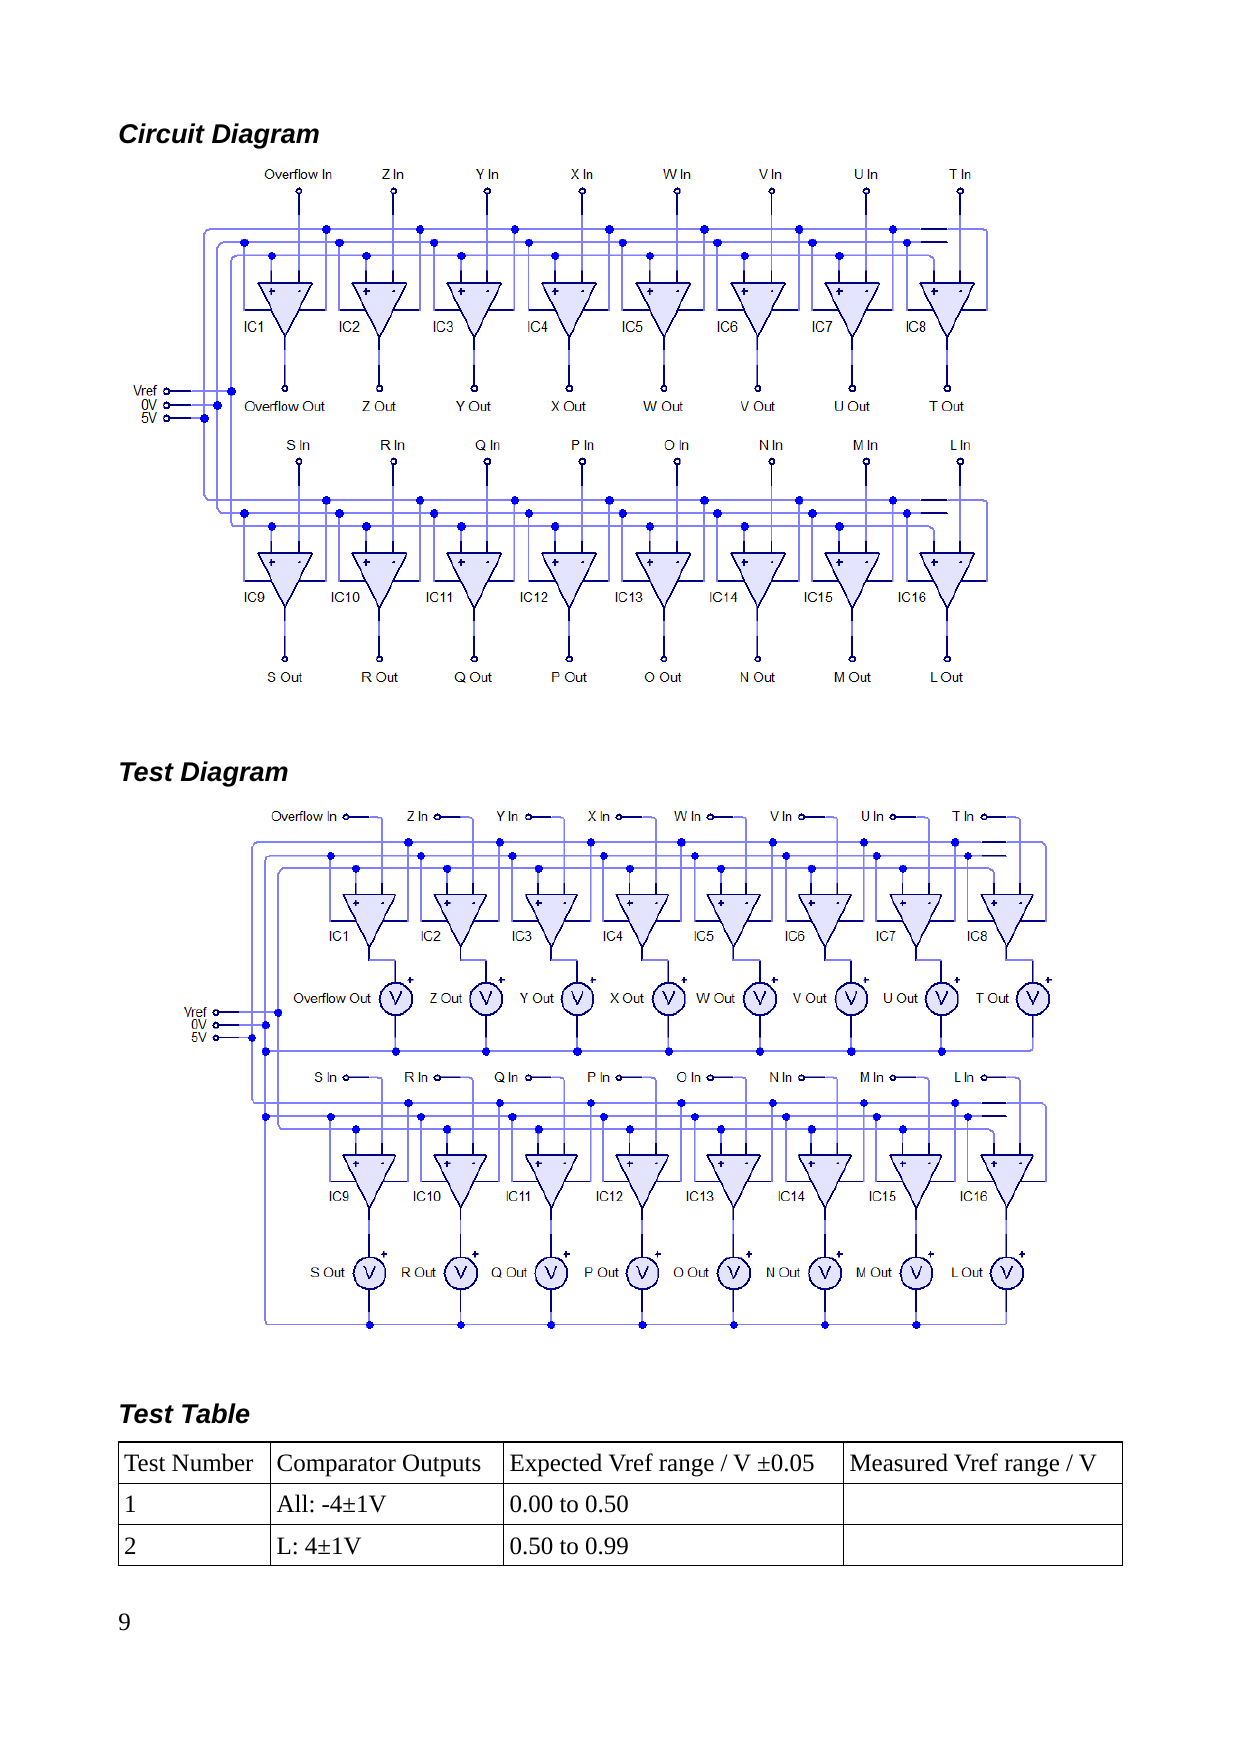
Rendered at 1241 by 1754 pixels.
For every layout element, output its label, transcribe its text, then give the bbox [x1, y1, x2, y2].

subtitle Circuit Diagram [118, 118, 1122, 149]
table_header Expected Vref range / V ±0.05 [504, 1443, 843, 1483]
table_cell All: -4±1V [271, 1484, 503, 1524]
subtitle Test Diagram [118, 756, 1122, 787]
table_cell 1 [119, 1484, 270, 1524]
table_cell 0.50 to 0.99 [504, 1525, 843, 1565]
picture [118, 161, 1015, 692]
picture [178, 799, 1062, 1334]
subtitle Test Table [118, 1398, 1122, 1429]
table_cell L: 4±1V [271, 1525, 503, 1565]
table_cell [844, 1484, 1122, 1524]
table_header Comparator Outputs [271, 1443, 503, 1483]
table_header Test Number [119, 1443, 270, 1483]
table_header Measured Vref range / V [844, 1443, 1122, 1483]
table_cell [844, 1525, 1122, 1565]
table_cell 0.00 to 0.50 [504, 1484, 843, 1524]
table_cell 2 [119, 1525, 270, 1565]
